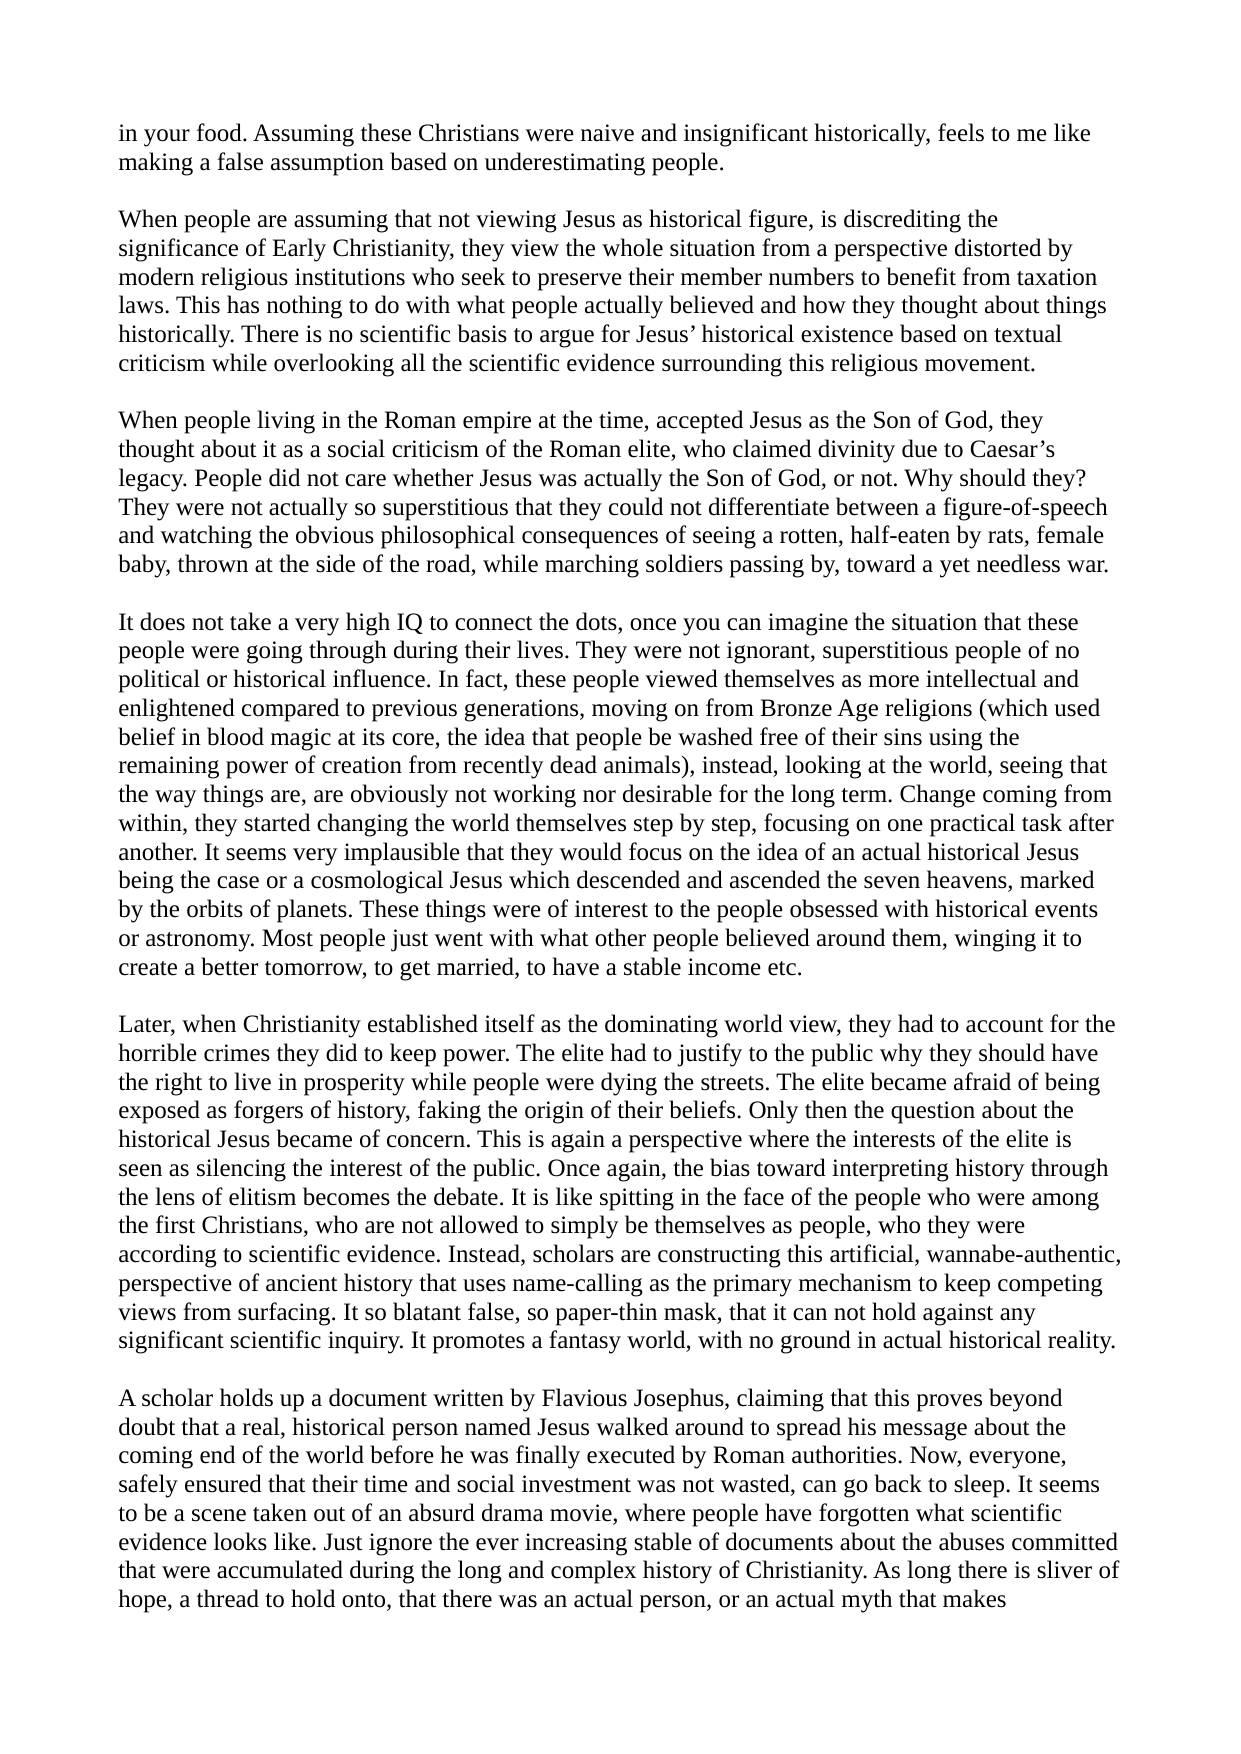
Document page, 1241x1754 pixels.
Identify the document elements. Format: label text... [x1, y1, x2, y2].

text in your food. Assuming these Christians were naive and insignificant historically, feels to me like making a false assumption based on underestimating people. [118, 118, 1122, 176]
text When people living in the Roman empire at the time, accepted Jesus as the Son of God, they thought about it as a social criticism of the Roman elite, who claimed divinity due to Caesar’s legacy. People did not care whether Jesus was actually the Son of God, or not. Why should they? They were not actually so superstitious that they could not differentiate between a figure-of-speech and watching the obvious philosophical consequences of seeing a rotten, half-eaten by rats, female baby, thrown at the side of the road, while marching soldiers passing by, toward a yet needless war. [118, 406, 1122, 578]
text It does not take a very high IQ to connect the dots, once you can imagine the situation that these people were going through during their lives. They were not ignorant, superstitious people of no political or historical influence. In fact, these people viewed themselves as more intellectual and enlightened compared to previous generations, moving on from Bronze Age religions (which used belief in blood magic at its core, the idea that people be washed free of their sins using the remaining power of creation from recently dead animals), instead, looking at the world, seeing that the way things are, are obviously not working nor desirable for the long term. Change coming from within, they started changing the world themselves step by step, focusing on one practical task after another. It seems very implausible that they would focus on the idea of an actual historical Jesus being the case or a cosmological Jesus which descended and ascended the seven heavens, marked by the orbits of planets. These things were of interest to the people obsessed with historical events or astronomy. Most people just went with what other people believed around them, winging it to create a better tomorrow, to get married, to have a stable income etc. [118, 607, 1122, 981]
text When people are assuming that not viewing Jesus as historical figure, is discrediting the significance of Early Christianity, they view the whole situation from a perspective distorted by modern religious institutions who seek to preserve their member numbers to benefit from taxation laws. This has nothing to do with what people actually believed and how they thought about things historically. There is no scientific basis to argue for Jesus’ historical existence based on textual criticism while overlooking all the scientific evidence surrounding this religious movement. [118, 204, 1122, 377]
text Later, when Christianity established itself as the dominating world view, they had to account for the horrible crimes they did to keep power. The elite had to justify to the public why they should have the right to live in prosperity while people were dying the streets. The elite became afraid of being exposed as forgers of history, faking the origin of their beliefs. Only then the question about the historical Jesus became of concern. This is again a perspective where the interests of the elite is seen as silencing the interest of the public. Once again, the bias toward interpreting history through the lens of elitism becomes the debate. It is like spitting in the face of the people who were among the first Christians, who are not allowed to simply be themselves as people, who they were according to scientific evidence. Instead, scholars are constructing this artificial, wannabe-authentic, perspective of ancient history that uses name-calling as the primary mechanism to keep competing views from surfacing. It so blatant false, so paper-thin mask, that it can not hold against any significant scientific inquiry. It promotes a fantasy world, with no ground in actual historical reality. [118, 1009, 1122, 1354]
text A scholar holds up a document written by Flavious Josephus, claiming that this proves beyond doubt that a real, historical person named Jesus walked around to spread his message about the coming end of the world before he was finally executed by Roman authorities. Now, everyone, safely ensured that their time and social investment was not wasted, can go back to sleep. It seems to be a scene taken out of an absurd drama movie, where people have forgotten what scientific evidence looks like. Just ignore the ever increasing stable of documents about the abuses committed that were accumulated during the long and complex history of Christianity. As long there is sliver of hope, a thread to hold onto, that there was an actual person, or an actual myth that makes [118, 1383, 1122, 1613]
